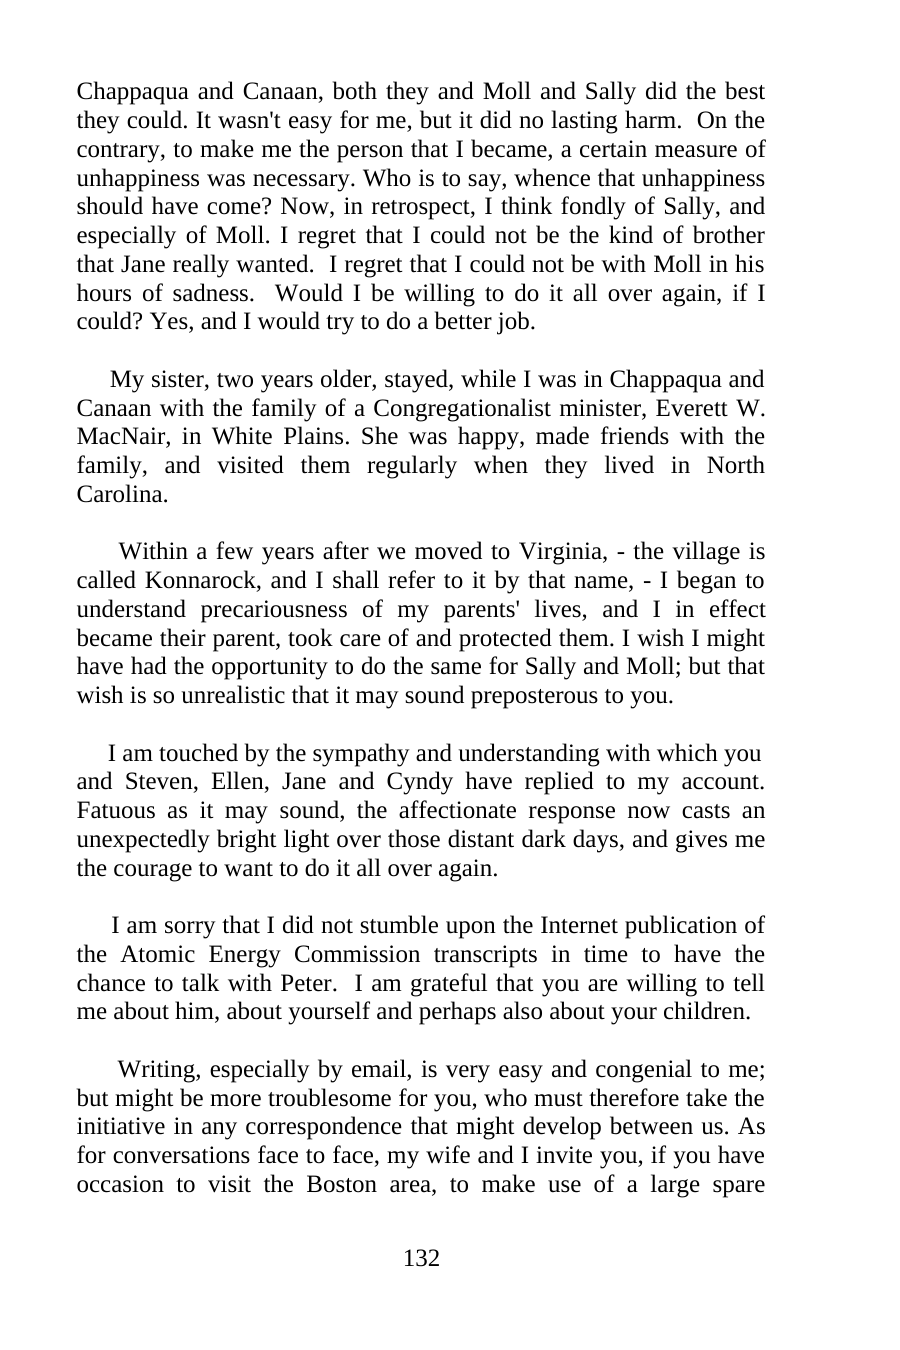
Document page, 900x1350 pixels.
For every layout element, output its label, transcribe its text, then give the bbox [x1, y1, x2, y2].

text Chappaqua and Canaan, both they and Moll and Sally did the best they could. It wasn't easy for me, but it did no lasting harm. On the contrary, to make me the person that I became, a certain measure of unhappiness was necessary. Who is to say, whence that unhappiness should have come? Now, in retrospect, I think fondly of Sally, and especially of Moll. I regret that I could not be the kind of brother that Jane really wanted. I regret that I could not be with Moll in his hours of sadness. Would I be willing to do it all over again, if I could? Yes, and I would try to do a better job. [76, 76, 766, 335]
text I am sorry that I did not stumble upon the Internet publication of the Atomic Energy Commission transcripts in time to have the chance to talk with Peter. I am grateful that you are willing to tell me about him, about yourself and perhaps also about your children. [76, 910, 766, 1025]
text Within a few years after we moved to Virginia, - the village is called Konnarock, and I shall refer to it by that name, - I began to understand precariousness of my parents' lives, and I in effect became their parent, took care of and protected them. I wish I might have had the opportunity to do the same for Sally and Moll; but that wish is so unrealistic that it may sound preposterous to you. [76, 536, 766, 709]
text and Steven, Ellen, Jane and Cyndy have replied to my account. Fatuous as it may sound, the affectionate response now casts an unexpectedly bright light over those distant dark days, and gives me the courage to want to do it all over again. [76, 766, 766, 881]
text I am touched by the sympathy and understanding with which you [76, 738, 766, 766]
text My sister, two years older, stayed, while I was in Chappaqua and Canaan with the family of a Congregationalist minister, Everett W. MacNair, in White Plains. She was happy, made friends with the family, and visited them regularly when they lived in North Carolina. [76, 364, 766, 508]
text Writing, especially by email, is very easy and congenial to me; but might be more troublesome for you, who must therefore take the initiative in any correspondence that might develop between us. As for conversations face to face, my wife and I invite you, if you have occasion to visit the Boston area, to make use of a large spare [76, 1054, 766, 1198]
